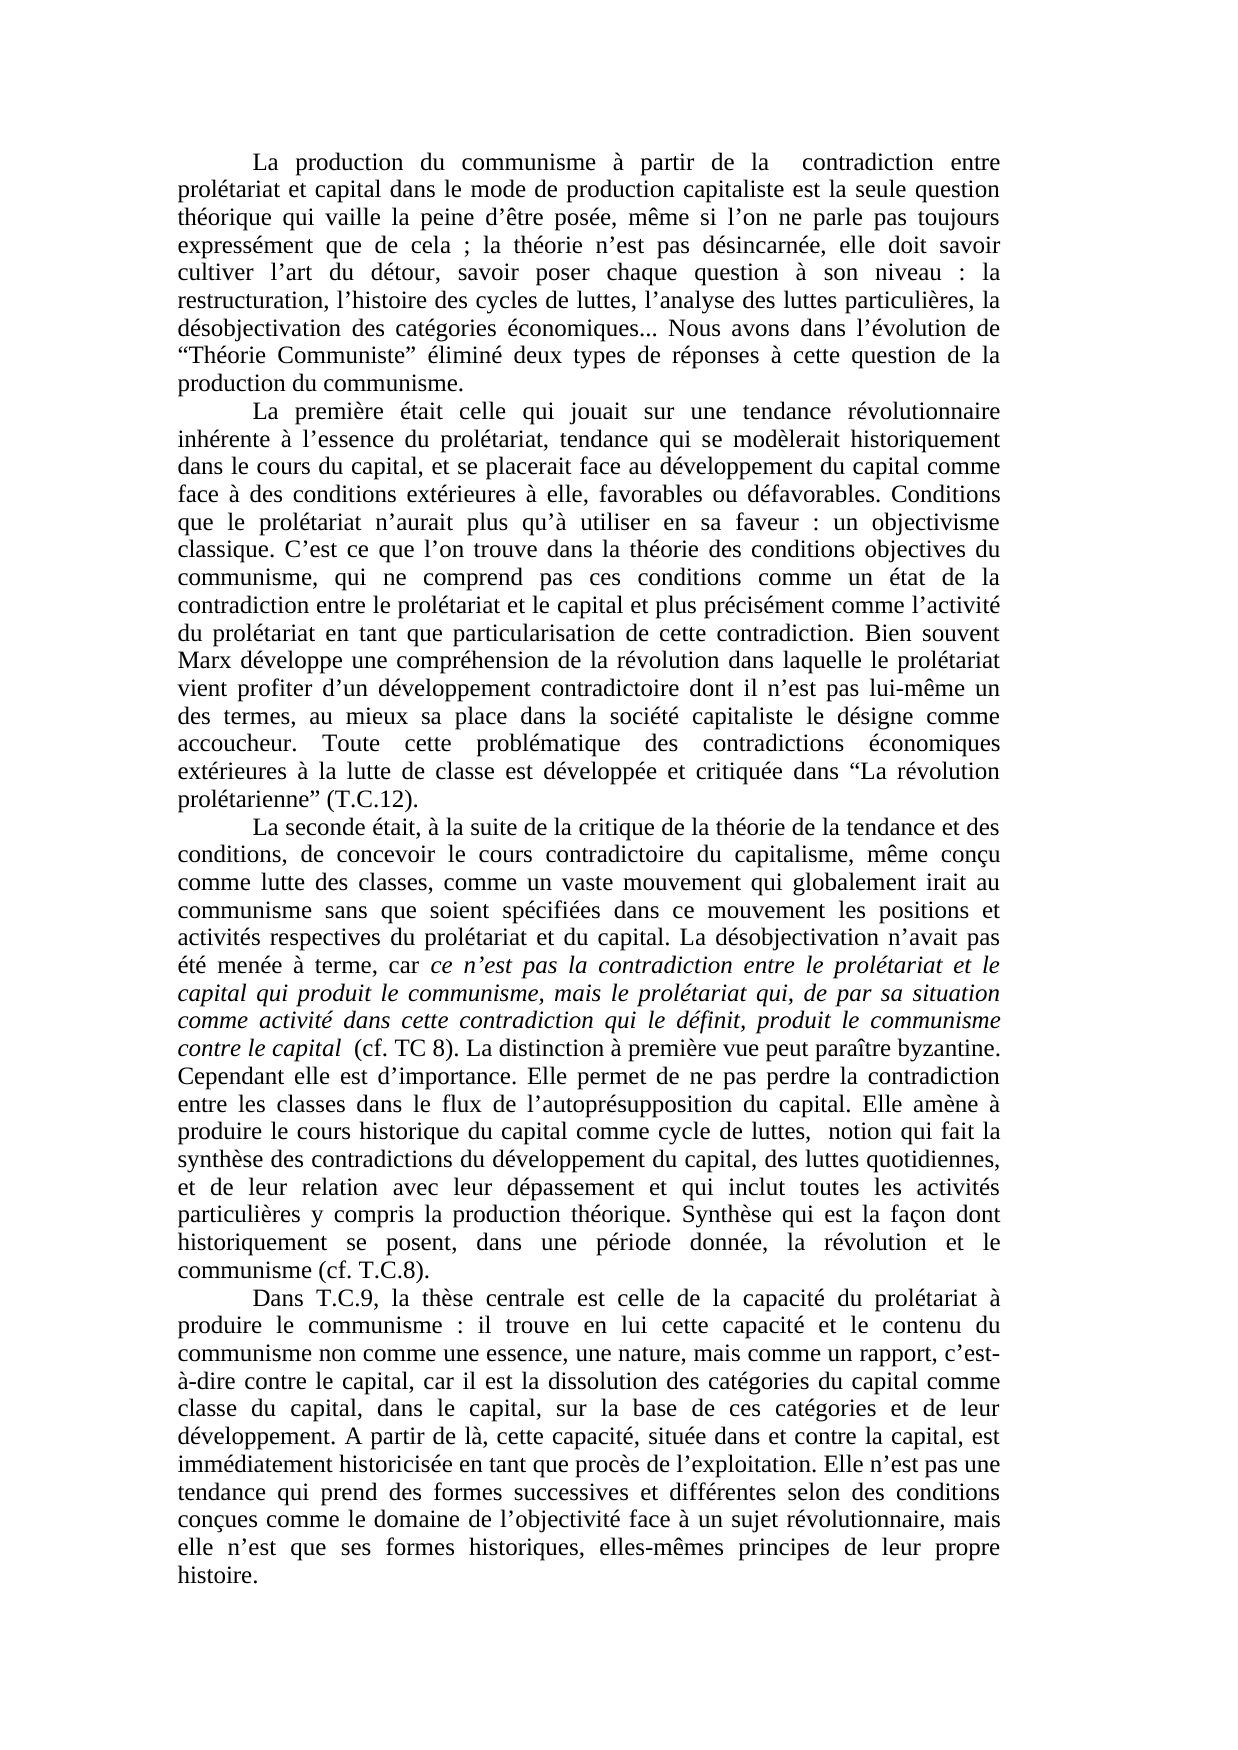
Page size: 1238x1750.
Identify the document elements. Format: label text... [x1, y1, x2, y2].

text La première était celle qui jouait sur une tendance révolutionnaire inhérente à l’essence du prolétariat, tendance qui se modèlerait historiquement dans le cours du capital, et se placerait face au développement du capital comme face à des conditions extérieures à elle, favorables ou défavorables. Conditions que le prolétariat n’aurait plus qu’à utiliser en sa faveur : un objectivisme classique. C’est ce que l’on trouve dans la théorie des conditions objectives du communisme, qui ne comprend pas ces conditions comme un état de la contradiction entre le prolétariat et le capital et plus précisément comme l’activité du prolétariat en tant que particularisation de cette contradiction. Bien souvent Marx développe une compréhension de la révolution dans laquelle le prolétariat vient profiter d’un développement contradictoire dont il n’est pas lui-même un des termes, au mieux sa place dans la société capitaliste le désigne comme accoucheur. Toute cette problématique des contradictions économiques extérieures à la lutte de classe est développée et critiquée dans “La révolution prolétarienne” (T.C.12). [177, 397, 1001, 813]
text La production du communisme à partir de la contradiction entre prolétariat et capital dans le mode de production capitaliste est la seule question théorique qui vaille la peine d’être posée, même si l’on ne parle pas toujours expressément que de cela ; la théorie n’est pas désincarnée, elle doit savoir cultiver l’art du détour, savoir poser chaque question à son niveau : la restructuration, l’histoire des cycles de luttes, l’analyse des luttes particulières, la désobjectivation des catégories économiques... Nous avons dans l’évolution de “Théorie Communiste” éliminé deux types de réponses à cette question de la production du communisme. [177, 148, 1001, 397]
text Dans T.C.9, la thèse centrale est celle de la capacité du prolétariat à produire le communisme : il trouve en lui cette capacité et le contenu du communisme non comme une essence, une nature, mais comme un rapport, c’est-à-dire contre le capital, car il est la dissolution des catégories du capital comme classe du capital, dans le capital, sur la base de ces catégories et de leur développement. A partir de là, cette capacité, située dans et contre la capital, est immédiatement historicisée en tant que procès de l’exploitation. Elle n’est pas une tendance qui prend des formes successives et différentes selon des conditions conçues comme le domaine de l’objectivité face à un sujet révolutionnaire, mais elle n’est que ses formes historiques, elles-mêmes principes de leur propre histoire. [177, 1284, 1001, 1588]
text La seconde était, à la suite de la critique de la théorie de la tendance et des conditions, de concevoir le cours contradictoire du capitalisme, même conçu comme lutte des classes, comme un vaste mouvement qui globalement irait au communisme sans que soient spécifiées dans ce mouvement les positions et activités respectives du prolétariat et du capital. La désobjectivation n’avait pas été menée à terme, car ce n’est pas la contradiction entre le prolétariat et le capital qui produit le communisme, mais le prolétariat qui, de par sa situation comme activité dans cette contradiction qui le définit, produit le communisme contre le capital (cf. TC 8). La distinction à première vue peut paraître byzantine. Cependant elle est d’importance. Elle permet de ne pas perdre la contradiction entre les classes dans le flux de l’autoprésupposition du capital. Elle amène à produire le cours historique du capital comme cycle de luttes, notion qui fait la synthèse des contradictions du développement du capital, des luttes quotidiennes, et de leur relation avec leur dépassement et qui inclut toutes les activités particulières y compris la production théorique. Synthèse qui est la façon dont historiquement se posent, dans une période donnée, la révolution et le communisme (cf. T.C.8). [177, 813, 1001, 1284]
